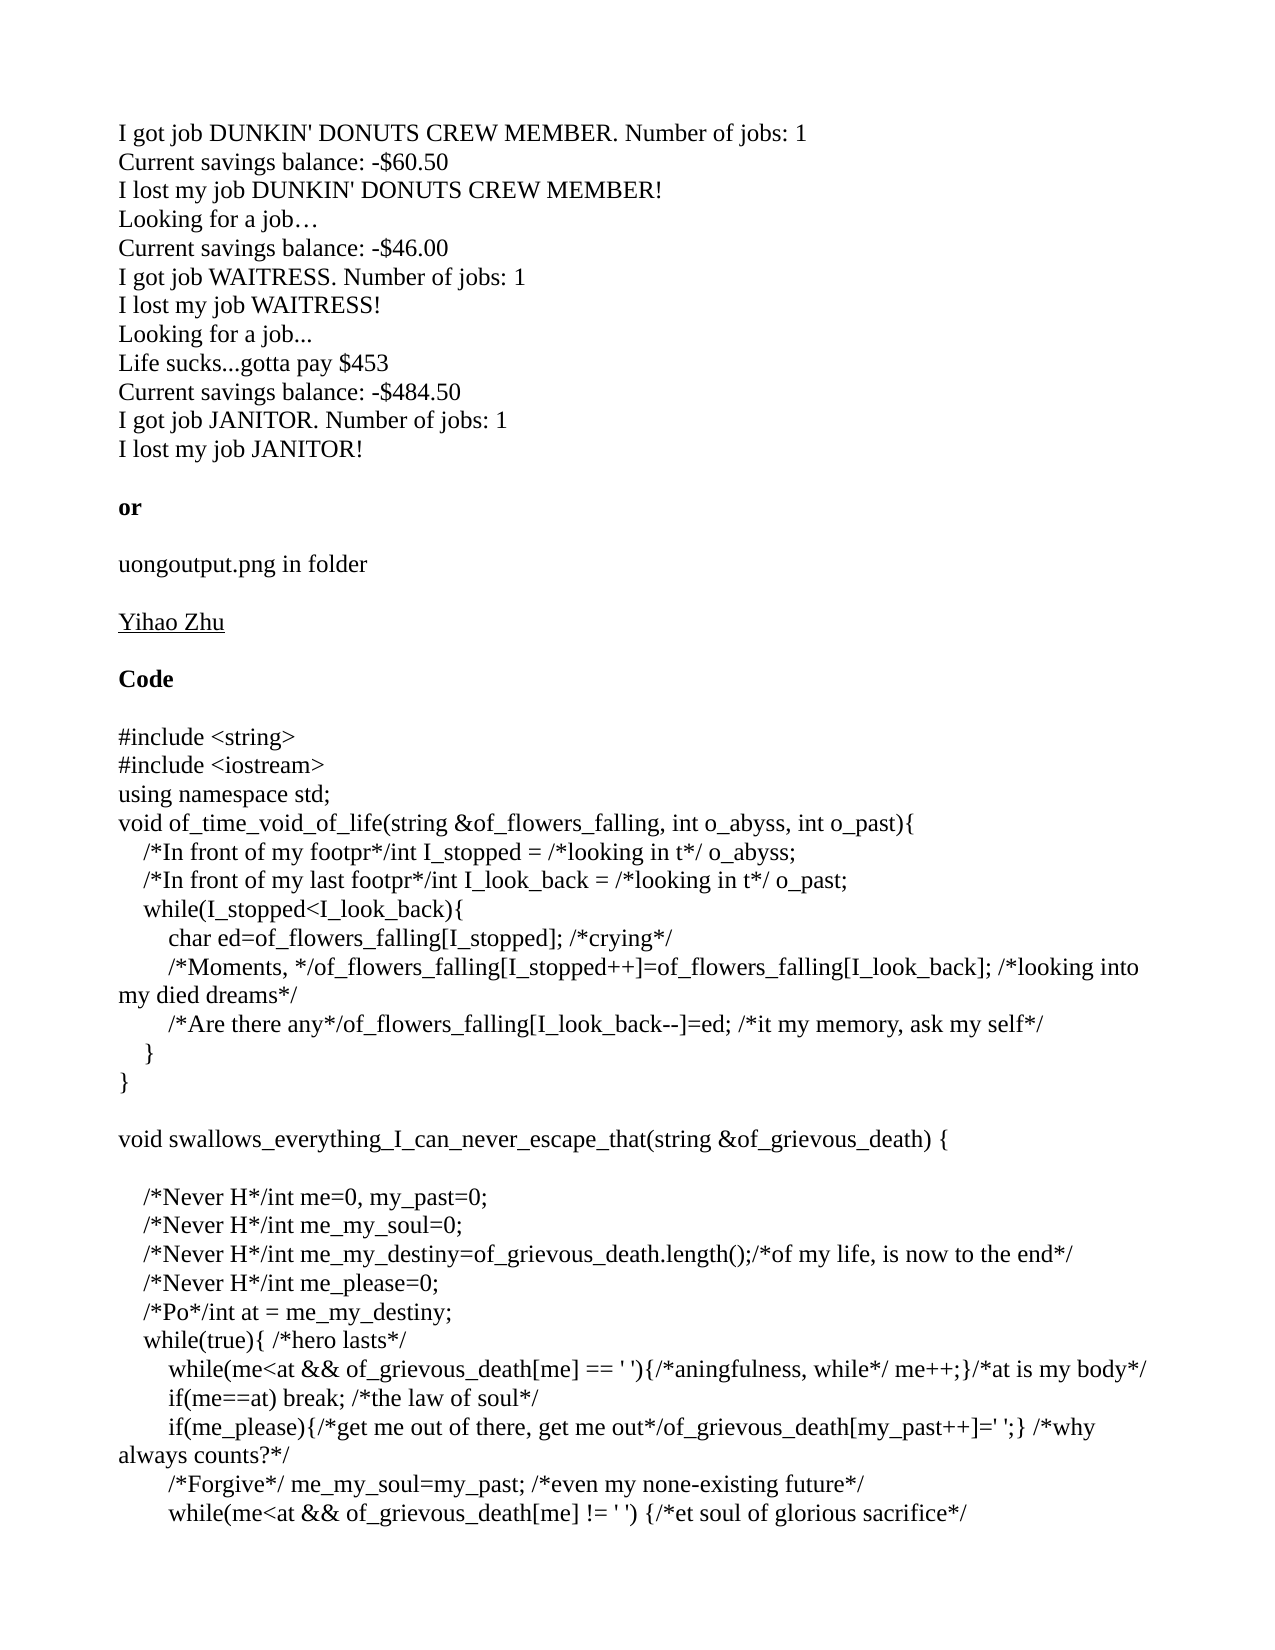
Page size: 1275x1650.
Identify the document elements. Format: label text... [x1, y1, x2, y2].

text I lost my job DUNKIN' DONUTS CREW MEMBER! [118, 176, 1157, 204]
text /*Never H*/int me=0, my_past=0; [118, 1182, 1157, 1211]
text if(me_please){/*get me out of there, get me out*/of_grievous_death[my_past++]=' ';} /*why always counts?*/ [118, 1412, 1157, 1469]
text void of_time_void_of_life(string &of_flowers_falling, int o_abyss, int o_past){ [118, 808, 1157, 837]
text while(true){ /*hero lasts*/ [118, 1326, 1157, 1354]
text Looking for a job… [118, 204, 1157, 233]
text Current savings balance: -$60.50 [118, 147, 1157, 176]
text /*Never H*/int me_please=0; [118, 1268, 1157, 1297]
text while(I_stopped<I_look_back){ [118, 894, 1157, 923]
text or [118, 492, 1157, 521]
text /*Never H*/int me_my_soul=0; [118, 1211, 1157, 1239]
text Current savings balance: -$46.00 [118, 233, 1157, 262]
text Looking for a job... [118, 319, 1157, 348]
text I lost my job WAITRESS! [118, 291, 1157, 319]
text using namespace std; [118, 779, 1157, 808]
text /*Moments, */of_flowers_falling[I_stopped++]=of_flowers_falling[I_look_back]; /*looking into my died dreams*/ [118, 952, 1157, 1009]
text } [118, 1038, 1157, 1067]
text void swallows_everything_I_can_never_escape_that(string &of_grievous_death) { [118, 1124, 1157, 1153]
text while(me<at && of_grievous_death[me] != ' ') {/*et soul of glorious sacrifice*/ [118, 1498, 1157, 1527]
text #include <iostream> [118, 751, 1157, 779]
text Code [118, 664, 1157, 693]
text I lost my job JANITOR! [118, 434, 1157, 463]
text while(me<at && of_grievous_death[me] == ' '){/*aningfulness, while*/ me++;}/*at is my body*/ [118, 1354, 1157, 1383]
text I got job JANITOR. Number of jobs: 1 [118, 406, 1157, 434]
text /*Are there any*/of_flowers_falling[I_look_back--]=ed; /*it my memory, ask my self*/ [118, 1009, 1157, 1038]
text /*In front of my last footpr*/int I_look_back = /*looking in t*/ o_past; [118, 866, 1157, 894]
text Yihao Zhu [118, 607, 1157, 636]
text /*Po*/int at = me_my_destiny; [118, 1297, 1157, 1326]
text } [118, 1067, 1157, 1096]
text /*In front of my footpr*/int I_stopped = /*looking in t*/ o_abyss; [118, 837, 1157, 866]
text char ed=of_flowers_falling[I_stopped]; /*crying*/ [118, 923, 1157, 952]
text /*Never H*/int me_my_destiny=of_grievous_death.length();/*of my life, is now to the end*/ [118, 1239, 1157, 1268]
text #include <string> [118, 722, 1157, 751]
text Life sucks...gotta pay $453 [118, 348, 1157, 377]
text /*Forgive*/ me_my_soul=my_past; /*even my none-existing future*/ [118, 1469, 1157, 1498]
text Current savings balance: -$484.50 [118, 377, 1157, 406]
text I got job DUNKIN' DONUTS CREW MEMBER. Number of jobs: 1 [118, 118, 1157, 147]
text uongoutput.png in folder [118, 549, 1157, 578]
text if(me==at) break; /*the law of soul*/ [118, 1383, 1157, 1412]
text I got job WAITRESS. Number of jobs: 1 [118, 262, 1157, 291]
